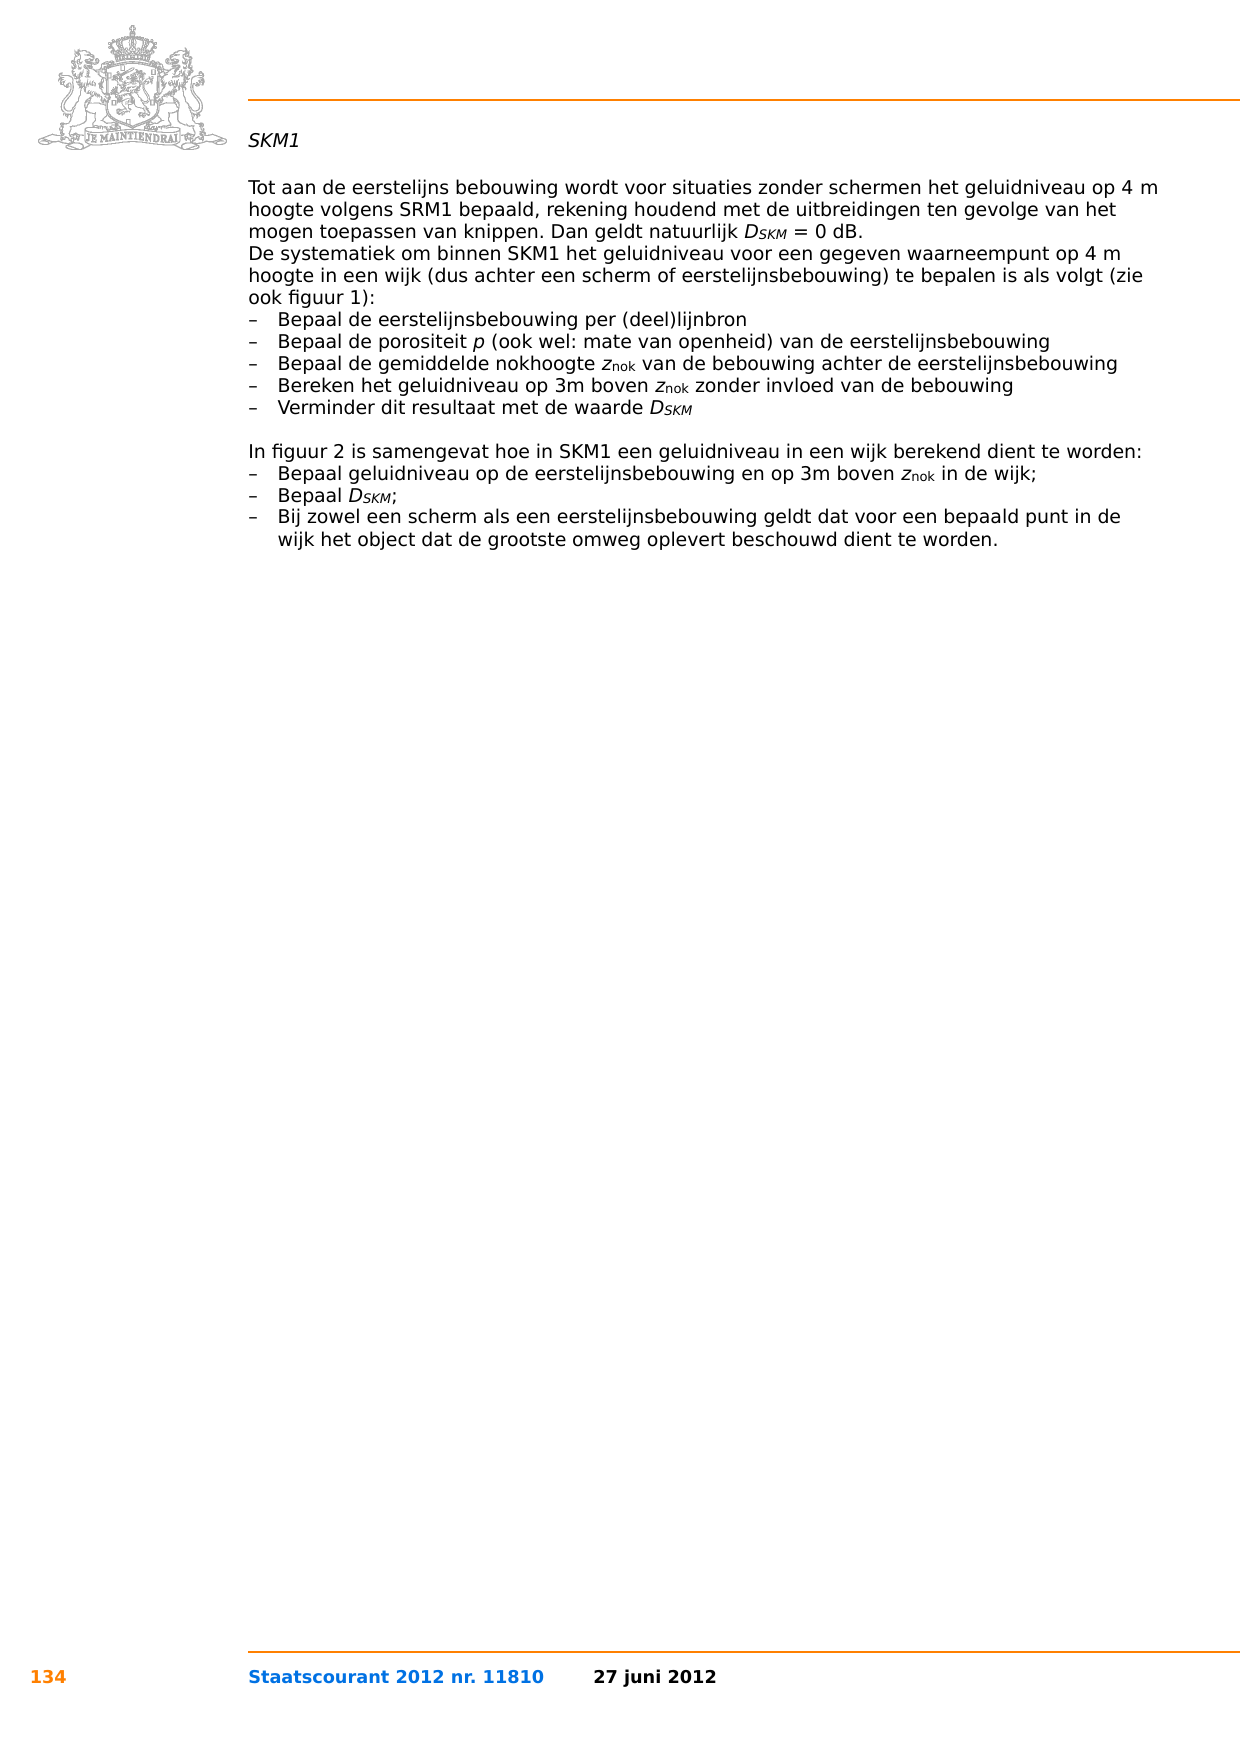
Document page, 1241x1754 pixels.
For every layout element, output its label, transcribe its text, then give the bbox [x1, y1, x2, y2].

text Tot aan de eerstelijns bebouwing wordt voor situaties zonder schermen het geluidniveau op 4 m hoogte volgens SRM1 bepaald, rekening houdend met de uitbreidingen ten gevolge van het mogen toepassen van knippen. Dan geldt natuurlijk DSKM = 0 dB. [248, 177, 1163, 243]
text De systematiek om binnen SKM1 het geluidniveau voor een gegeven waarneempunt op 4 m hoogte in een wijk (dus achter een scherm of eerstelijnsbebouwing) te bepalen is als volgt (zie ook figuur 1): [248, 243, 1163, 309]
text – Bepaal geluidniveau op de eerstelijnsbebouwing en op 3m boven znok in de wijk; [248, 462, 1163, 484]
text – Bepaal de porositeit p (ook wel: mate van openheid) van de eerstelijnsbebouwing [248, 331, 1163, 353]
text – Bepaal de eerstelijnsbebouwing per (deel)lijnbron [248, 309, 1163, 331]
text – Bij zowel een scherm als een eerstelijnsbebouwing geldt dat voor een bepaald punt in de wijk het object dat de grootste omweg oplevert beschouwd dient te worden. [248, 506, 1163, 550]
text In figuur 2 is samengevat hoe in SKM1 een geluidniveau in een wijk berekend dient te worden: [248, 441, 1163, 462]
text – Bepaal DSKM; [248, 484, 1163, 506]
subtitle SKM1 [248, 130, 1163, 152]
text – Bereken het geluidniveau op 3m boven znok zonder invloed van de bebouwing [248, 375, 1163, 397]
text – Bepaal de gemiddelde nokhoogte znok van de bebouwing achter de eerstelijnsbebouwing [248, 353, 1163, 375]
text – Verminder dit resultaat met de waarde DSKM [248, 397, 1163, 419]
picture [38, 25, 227, 150]
